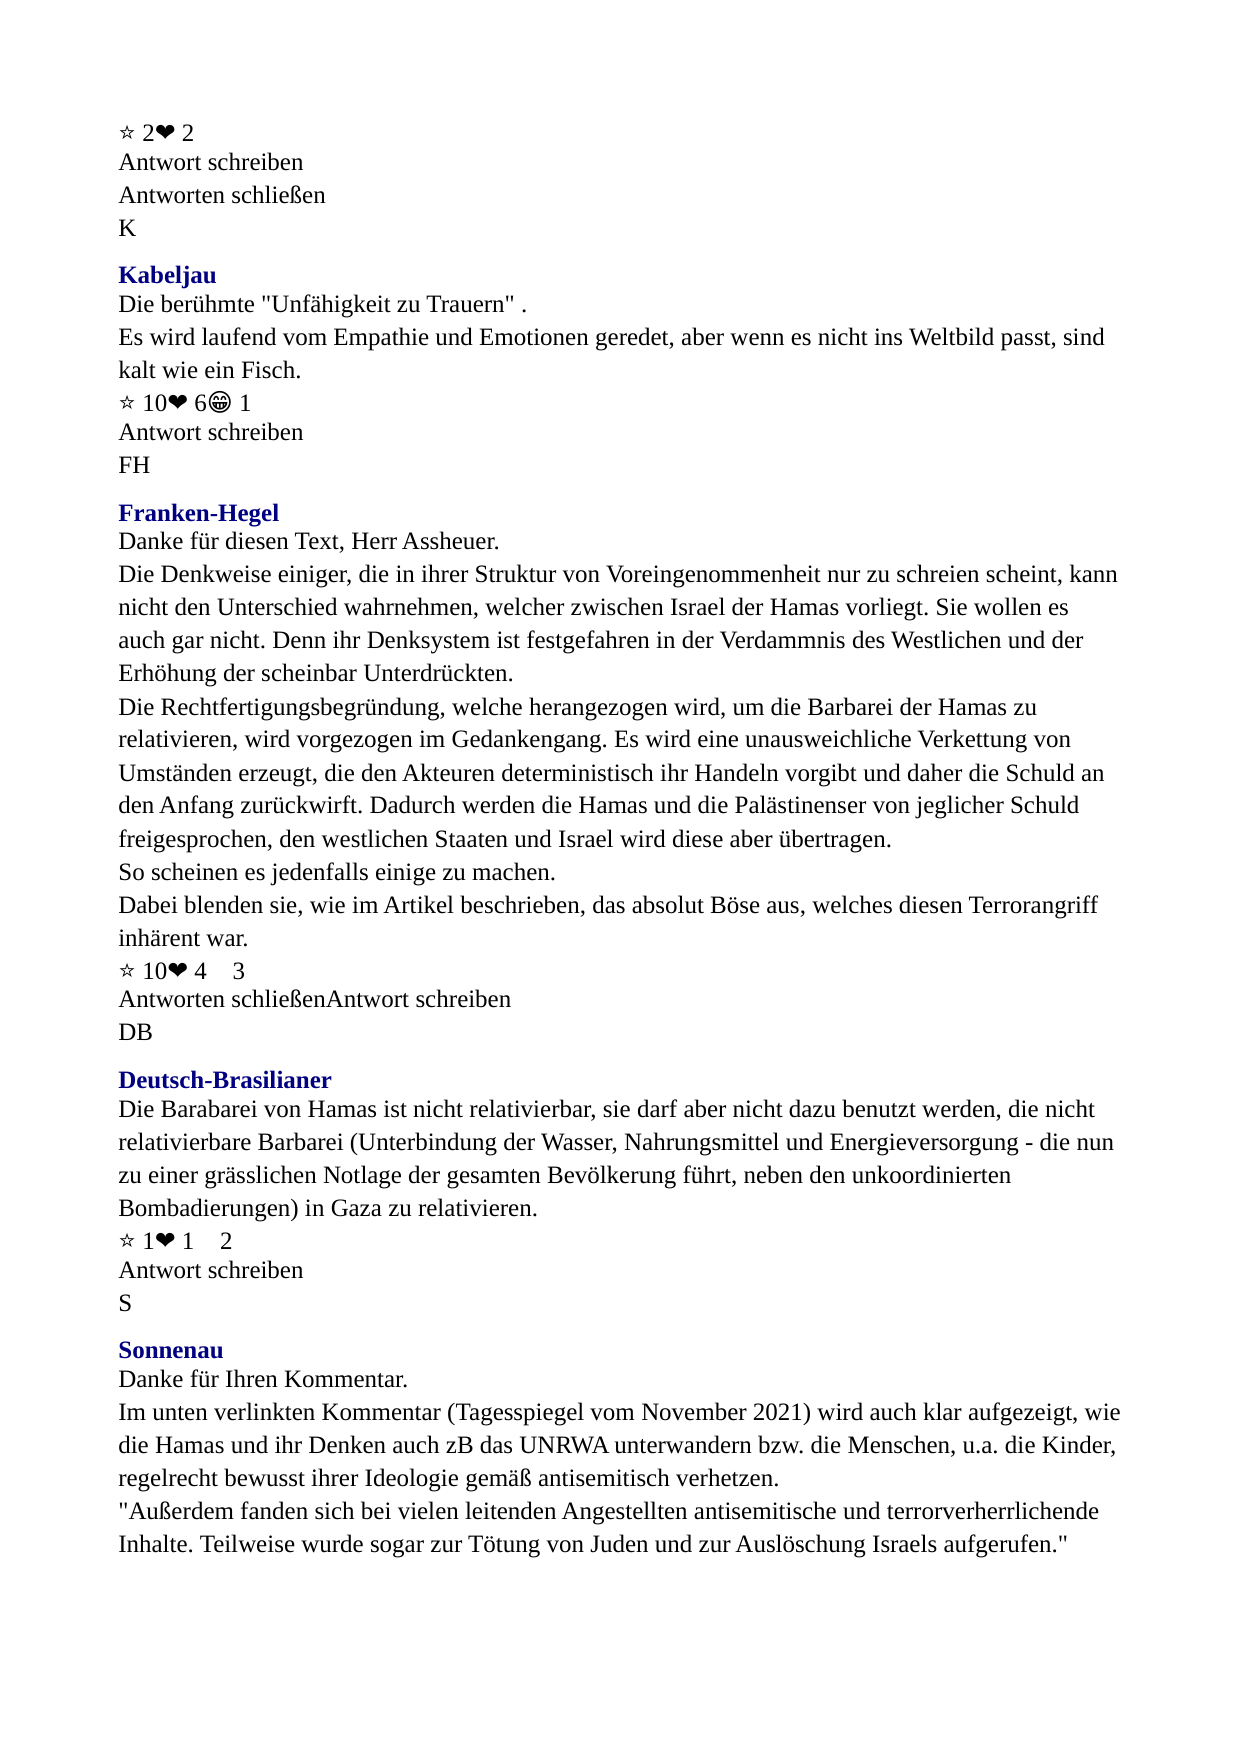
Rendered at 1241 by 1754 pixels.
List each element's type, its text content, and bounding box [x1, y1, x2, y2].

text Es wird laufend vom Empathie und Emotionen geredet, aber wenn es nicht ins Weltbild passt, sind kalt wie ein Fisch. [118, 322, 1122, 384]
text ⭐️ 10❤️ 4🤨 3 [118, 956, 1122, 984]
text Antworten schließenAntwort schreiben [118, 984, 1122, 1013]
text Antworten schließen [118, 180, 1122, 209]
text Dabei blenden sie, wie im Artikel beschrieben, das absolut Böse aus, welches diesen Terrorangriff inhärent war. [118, 890, 1122, 951]
text FH [118, 450, 1122, 479]
text ⭐️ 2❤️ 2 [118, 118, 1122, 147]
subtitle Franken-Hegel [118, 498, 1122, 526]
subtitle Deutsch-Brasilianer [118, 1065, 1122, 1094]
subtitle Kabeljau [118, 261, 1122, 289]
text K [118, 213, 1122, 242]
text Antwort schreiben [118, 1255, 1122, 1283]
text ⭐️ 1❤️ 1🤨 2 [118, 1226, 1122, 1255]
text DB [118, 1017, 1122, 1046]
text Die Barabarei von Hamas ist nicht relativierbar, sie darf aber nicht dazu benutzt werden, die nicht relativierbare Barbarei (Unterbindung der Wasser, Nahrungsmittel und Energieversorgung - die nun zu einer grässlichen Notlage der gesamten Bevölkerung führt, neben den unkoordinierten Bombadierungen) in Gaza zu relativieren. [118, 1094, 1122, 1222]
text Im unten verlinkten Kommentar (Tagesspiegel vom November 2021) wird auch klar aufgezeigt, wie die Hamas und ihr Denken auch zB das UNRWA unterwandern bzw. die Menschen, u.a. die Kinder, regelrecht bewusst ihrer Ideologie gemäß antisemitisch verhetzen. [118, 1397, 1122, 1492]
text ⭐️ 10❤️ 6😁 1 [118, 388, 1122, 417]
text So scheinen es jedenfalls einige zu machen. [118, 857, 1122, 885]
subtitle Sonnenau [118, 1335, 1122, 1364]
text Antwort schreiben [118, 147, 1122, 176]
text Die berühmte "Unfähigkeit zu Trauern" . [118, 289, 1122, 318]
text Antwort schreiben [118, 417, 1122, 446]
text S [118, 1288, 1122, 1316]
text Die Denkweise einiger, die in ihrer Struktur von Voreingenommenheit nur zu schreien scheint, kann nicht den Unterschied wahrnehmen, welcher zwischen Israel der Hamas vorliegt. Sie wollen es auch gar nicht. Denn ihr Denksystem ist festgefahren in der Verdammnis des Westlichen und der Erhöhung der scheinbar Unterdrückten. [118, 559, 1122, 687]
text Danke für diesen Text, Herr Assheuer. [118, 526, 1122, 555]
text Die Rechtfertigungsbegründung, welche herangezogen wird, um die Barbarei der Hamas zu relativieren, wird vorgezogen im Gedankengang. Es wird eine unausweichliche Verkettung von Umständen erzeugt, die den Akteuren deterministisch ihr Handeln vorgibt und daher die Schuld an den Anfang zurückwirft. Dadurch werden die Hamas und die Palästinenser von jeglicher Schuld freigesprochen, den westlichen Staaten und Israel wird diese aber übertragen. [118, 692, 1122, 852]
text "Außerdem fanden sich bei vielen leitenden Angestellten antisemitische und terrorverherrlichende Inhalte. Teilweise wurde sogar zur Tötung von Juden und zur Auslöschung Israels aufgerufen." [118, 1496, 1122, 1558]
text Danke für Ihren Kommentar. [118, 1364, 1122, 1393]
